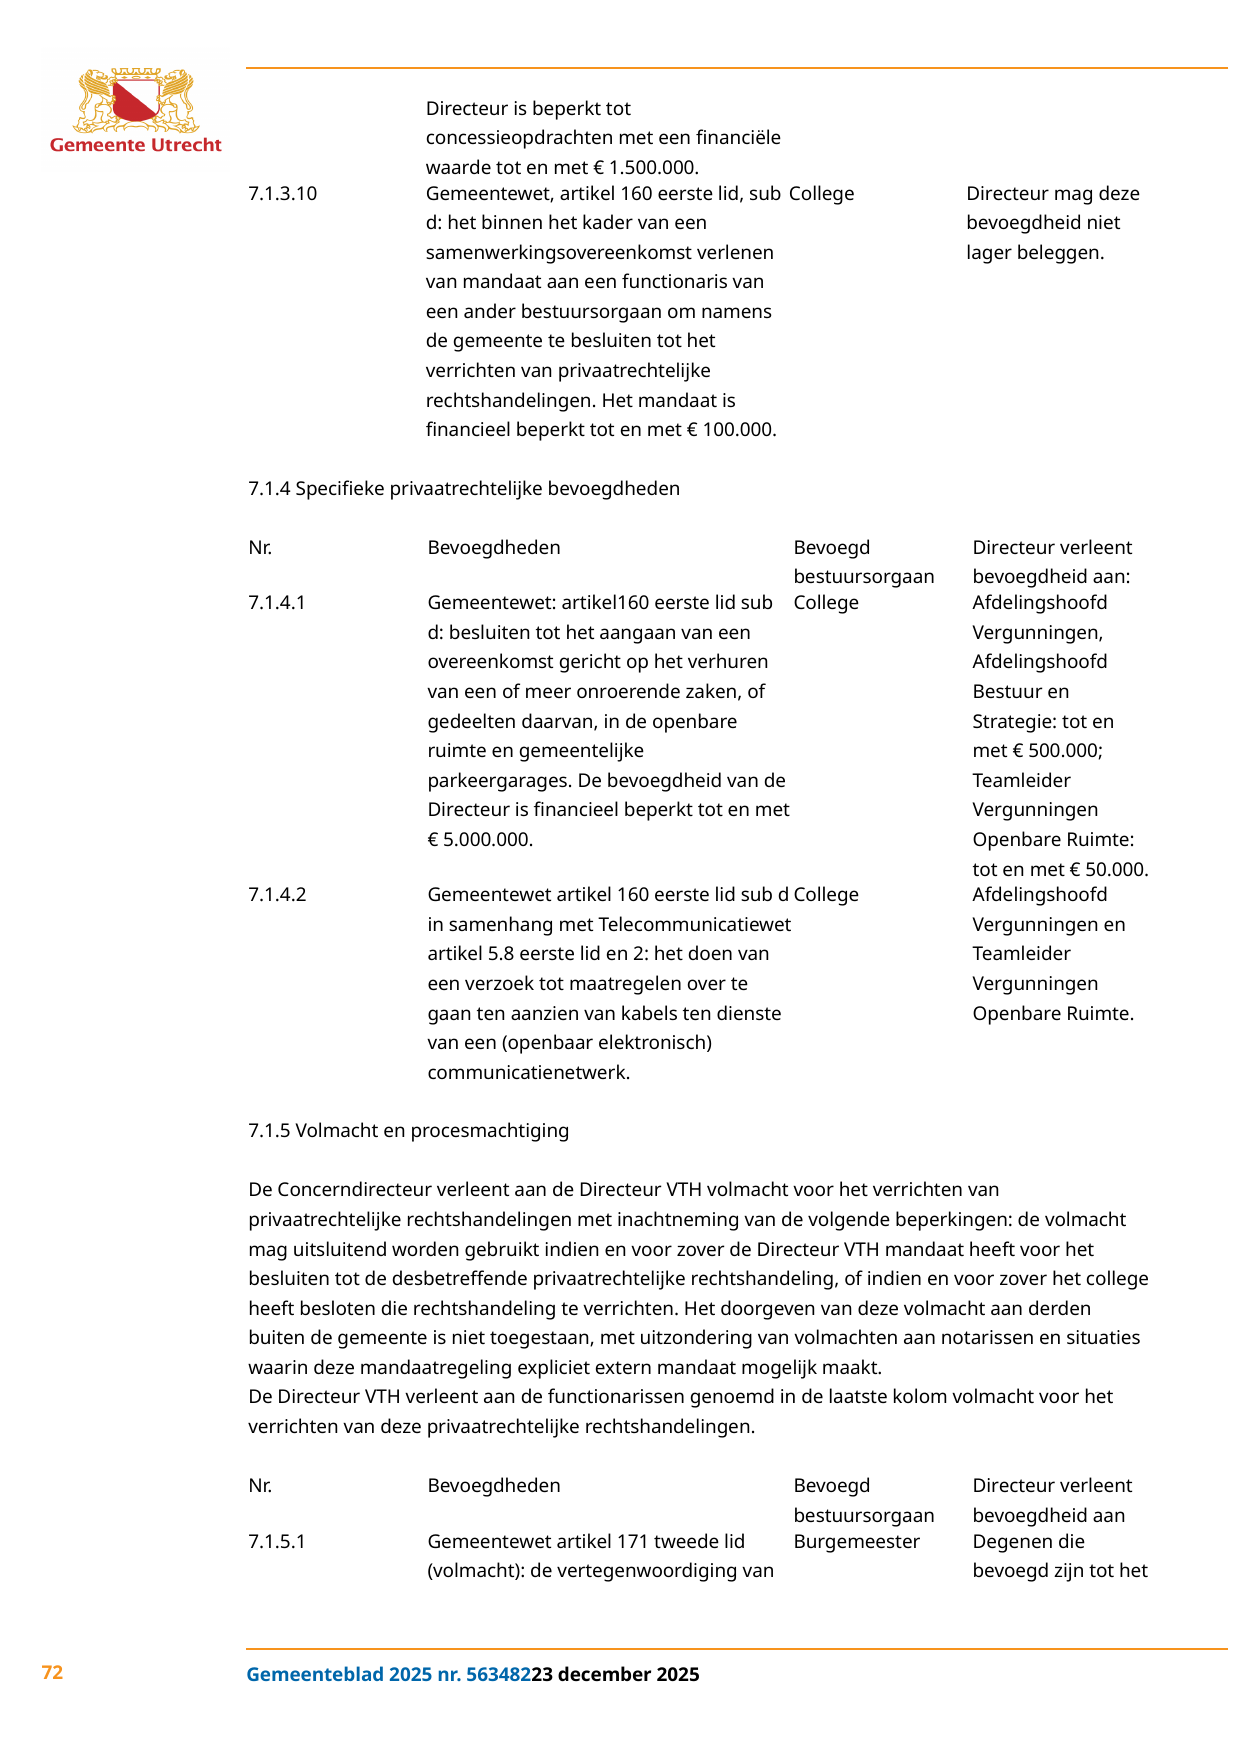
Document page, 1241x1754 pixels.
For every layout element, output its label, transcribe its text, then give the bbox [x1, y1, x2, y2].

text De Directeur VTH verleent aan de functionarissen genoemd in de laatste kolom volmacht voor het verrichten van deze privaatrechtelijke rechtshandelingen. [248, 1384, 1152, 1439]
table_cell Afdelingshoofd Vergunningen, Afdelingshoofd Bestuur en Strategie: tot en met € 500.000; Teamleider Vergunningen Openbare Ruimte: tot en met € 50.000. [973, 590, 1152, 881]
table_cell College [789, 180, 966, 442]
table_cell [248, 95, 426, 180]
table_cell 7.1.3.10 [248, 180, 426, 442]
table_cell Directeur is beperkt tot concessieopdrachten met een financiële waarde tot en met € 1.500.000. [426, 95, 789, 180]
table_header Nr. [248, 1473, 427, 1528]
table_cell [966, 95, 1152, 180]
table_cell Gemeentewet artikel 160 eerste lid sub d in samenhang met Telecommunicatiewet artikel 5.8 eerste lid en 2: het doen van een verzoek tot maatregelen over te gaan ten aanzien van kabels ten dienste van een (openbaar elektronisch) communicatienetwerk. [427, 881, 793, 1085]
picture [41, 47, 231, 172]
table_cell Burgemeester [793, 1528, 972, 1583]
table_cell 7.1.5.1 [248, 1528, 427, 1583]
table_cell Gemeentewet, artikel 160 eerste lid, sub d: het binnen het kader van een samenwerkingsovereenkomst verlenen van mandaat aan een functionaris van een ander bestuursorgaan om namens de gemeente te besluiten tot het verrichten van privaatrechtelijke rechtshandelingen. Het mandaat is financieel beperkt tot en met € 100.000. [426, 180, 789, 442]
table_header Directeur verleent bevoegdheid aan [973, 1473, 1152, 1528]
table_cell 7.1.4.1 [248, 590, 427, 881]
table_header Directeur verleent bevoegdheid aan: [973, 534, 1152, 589]
text De Concerndirecteur verleent aan de Directeur VTH volmacht voor het verrichten van privaatrechtelijke rechtshandelingen met inachtneming van de volgende beperkingen: de volmacht mag uitsluitend worden gebruikt indien en voor zover de Directeur VTH mandaat heeft voor het besluiten tot de desbetreffende privaatrechtelijke rechtshandeling, of indien en voor zover het college heeft besloten die rechtshandeling te verrichten. Het doorgeven van deze volmacht aan derden buiten de gemeente is niet toegestaan, met uitzondering van volmachten aan notarissen en situaties waarin deze mandaatregeling expliciet extern mandaat mogelijk maakt. [248, 1177, 1152, 1380]
text 7.1.5 Volmacht en procesmachtiging [248, 1117, 1152, 1143]
table_cell College [793, 590, 972, 881]
text 7.1.4 Specifieke privaatrechtelijke bevoegdheden [248, 475, 1152, 501]
table_cell Degenen die bevoegd zijn tot het [973, 1528, 1152, 1583]
table_cell Gemeentewet: artikel160 eerste lid sub d: besluiten tot het aangaan van een overeenkomst gericht op het verhuren van een of meer onroerende zaken, of gedeelten daarvan, in de openbare ruimte en gemeentelijke parkeergarages. De bevoegdheid van de Directeur is financieel beperkt tot en met € 5.000.000. [427, 590, 793, 881]
table_header Bevoegd bestuursorgaan [793, 534, 972, 589]
table_header Bevoegdheden [427, 534, 793, 589]
table_cell Afdelingshoofd Vergunningen en Teamleider Vergunningen Openbare Ruimte. [973, 881, 1152, 1085]
table_header Bevoegd bestuursorgaan [793, 1473, 972, 1528]
table_cell Gemeentewet artikel 171 tweede lid (volmacht): de vertegenwoordiging van [427, 1528, 793, 1583]
table_cell 7.1.4.2 [248, 881, 427, 1085]
table_header Nr. [248, 534, 427, 589]
table_cell Directeur mag deze bevoegdheid niet lager beleggen. [966, 180, 1152, 442]
table_header Bevoegdheden [427, 1473, 793, 1528]
table_cell College [793, 881, 972, 1085]
table_cell [789, 95, 966, 180]
